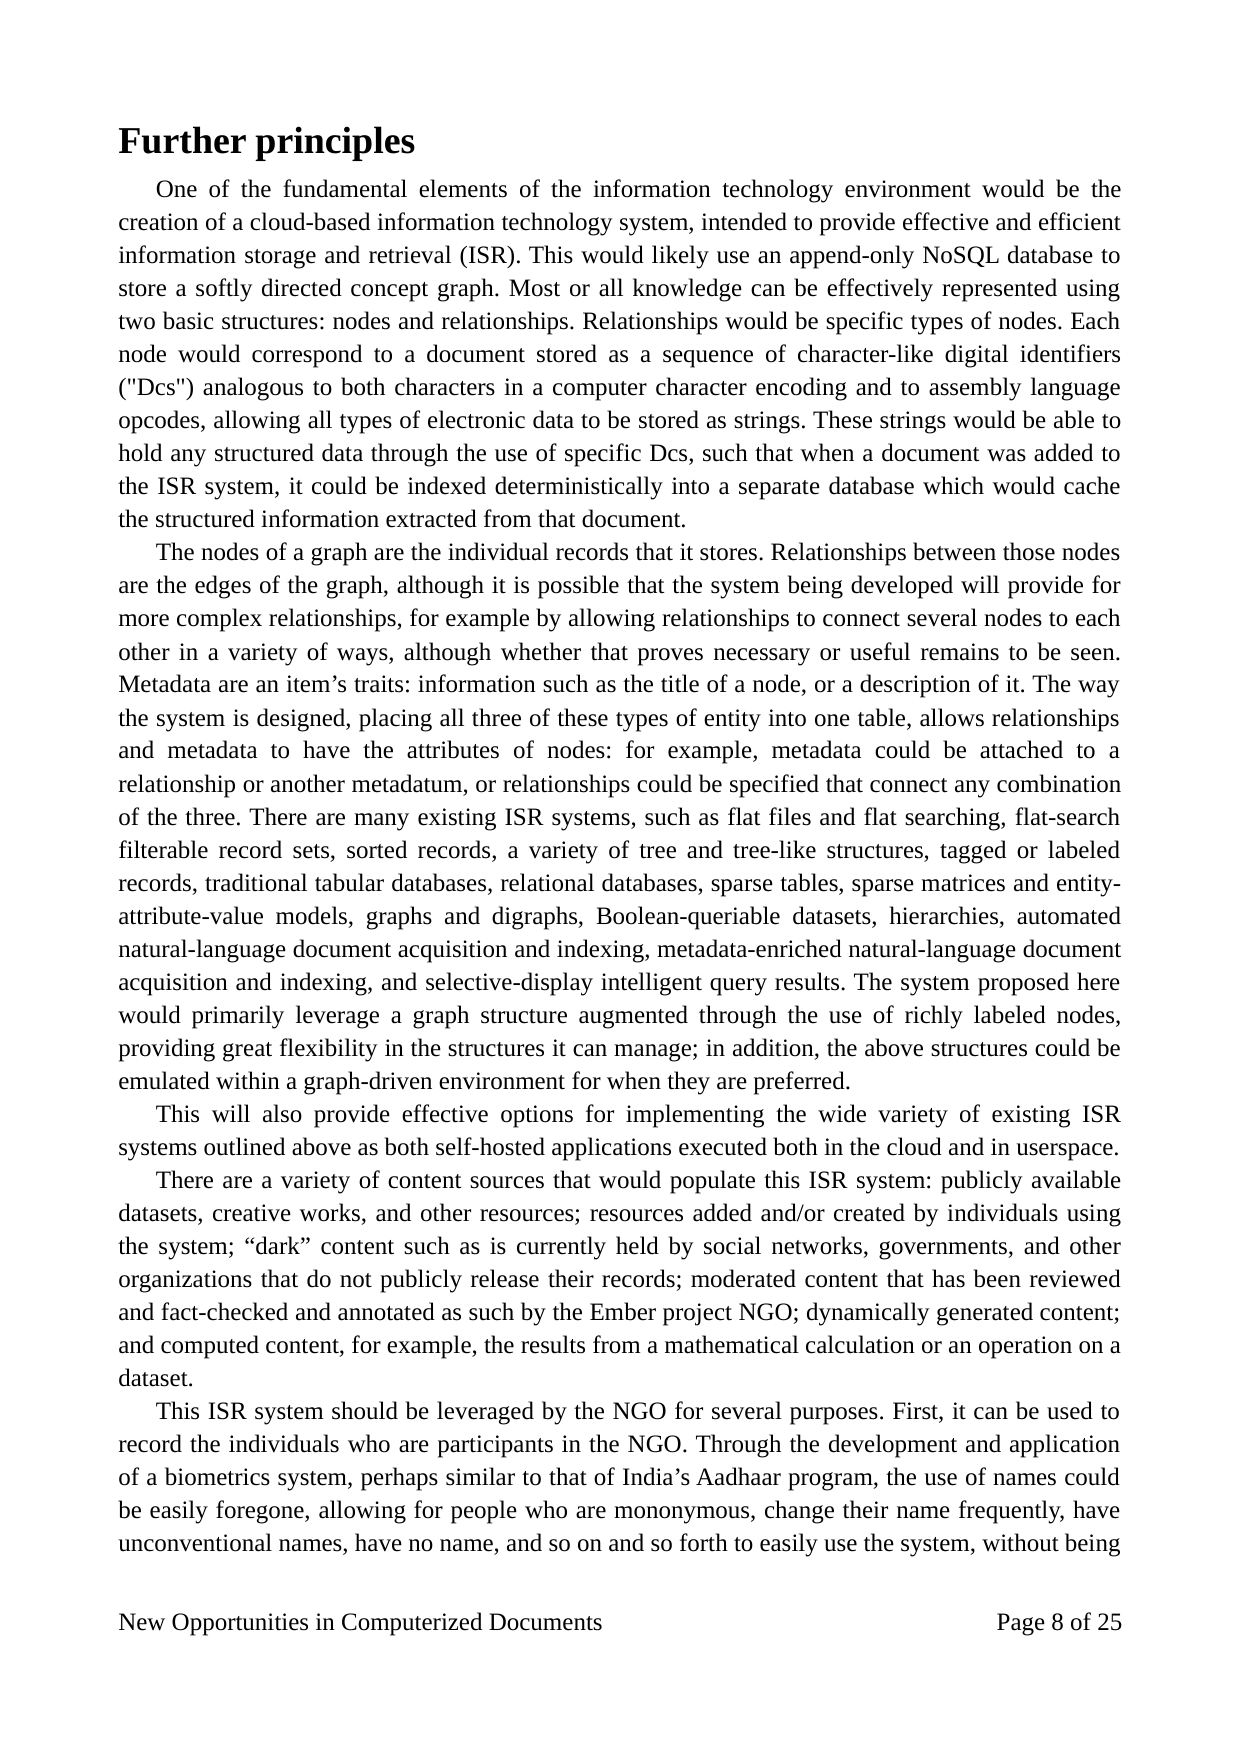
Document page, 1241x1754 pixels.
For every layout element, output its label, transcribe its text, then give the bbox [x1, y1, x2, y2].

subtitle Further principles [118, 118, 1122, 162]
text The nodes of a graph are the individual records that it stores. Relationships between those nodes are the edges of the graph, although it is possible that the system being developed will provide for more complex relationships, for example by allowing relationships to connect several nodes to each other in a variety of ways, although whether that proves necessary or useful remains to be seen. Metadata are an item’s traits: information such as the title of a node, or a description of it. The way the system is designed, placing all three of these types of entity into one table, allows relationships and metadata to have the attributes of nodes: for example, metadata could be attached to a relationship or another metadatum, or relationships could be specified that connect any combination of the three. There are many existing ISR systems, such as flat files and flat searching, flat-search filterable record sets, sorted records, a variety of tree and tree-like structures, tagged or labeled records, traditional tabular databases, relational databases, sparse tables, sparse matrices and entity-attribute-value models, graphs and digraphs, Boolean-queriable datasets, hierarchies, automated natural-language document acquisition and indexing, metadata-enriched natural-language document acquisition and indexing, and selective-display intelligent query results. The system proposed here would primarily leverage a graph structure augmented through the use of richly labeled nodes, providing great flexibility in the structures it can manage; in addition, the above structures could be emulated within a graph-driven environment for when they are preferred. [118, 537, 1122, 1094]
text This ISR system should be leveraged by the NGO for several purposes. First, it can be used to record the individuals who are participants in the NGO. Through the development and application of a biometrics system, perhaps similar to that of India’s Aadhaar program, the use of names could be easily foregone, allowing for people who are mononymous, change their name frequently, have unconventional names, have no name, and so on and so forth to easily use the system, without being [118, 1396, 1122, 1557]
text This will also provide effective options for implementing the wide variety of existing ISR systems outlined above as both self-hosted applications executed both in the cloud and in userspace. [118, 1099, 1122, 1161]
text There are a variety of content sources that would populate this ISR system: publicly available datasets, creative works, and other resources; resources added and/or created by individuals using the system; “dark” content such as is currently held by social networks, governments, and other organizations that do not publicly release their records; moderated content that has been reviewed and fact-checked and annotated as such by the Ember project NGO; dynamically generated content; and computed content, for example, the results from a mathematical calculation or an operation on a dataset. [118, 1165, 1122, 1392]
text One of the fundamental elements of the information technology environment would be the creation of a cloud-based information technology system, intended to provide effective and efficient information storage and retrieval (ISR). This would likely use an append-only NoSQL database to store a softly directed concept graph. Most or all knowledge can be effectively represented using two basic structures: nodes and relationships. Relationships would be specific types of nodes. Each node would correspond to a document stored as a sequence of character-like digital identifiers ("Dcs") analogous to both characters in a computer character encoding and to assembly language opcodes, allowing all types of electronic data to be stored as strings. These strings would be able to hold any structured data through the use of specific Dcs, such that when a document was added to the ISR system, it could be indexed deterministically into a separate database which would cache the structured information extracted from that document. [118, 174, 1122, 533]
